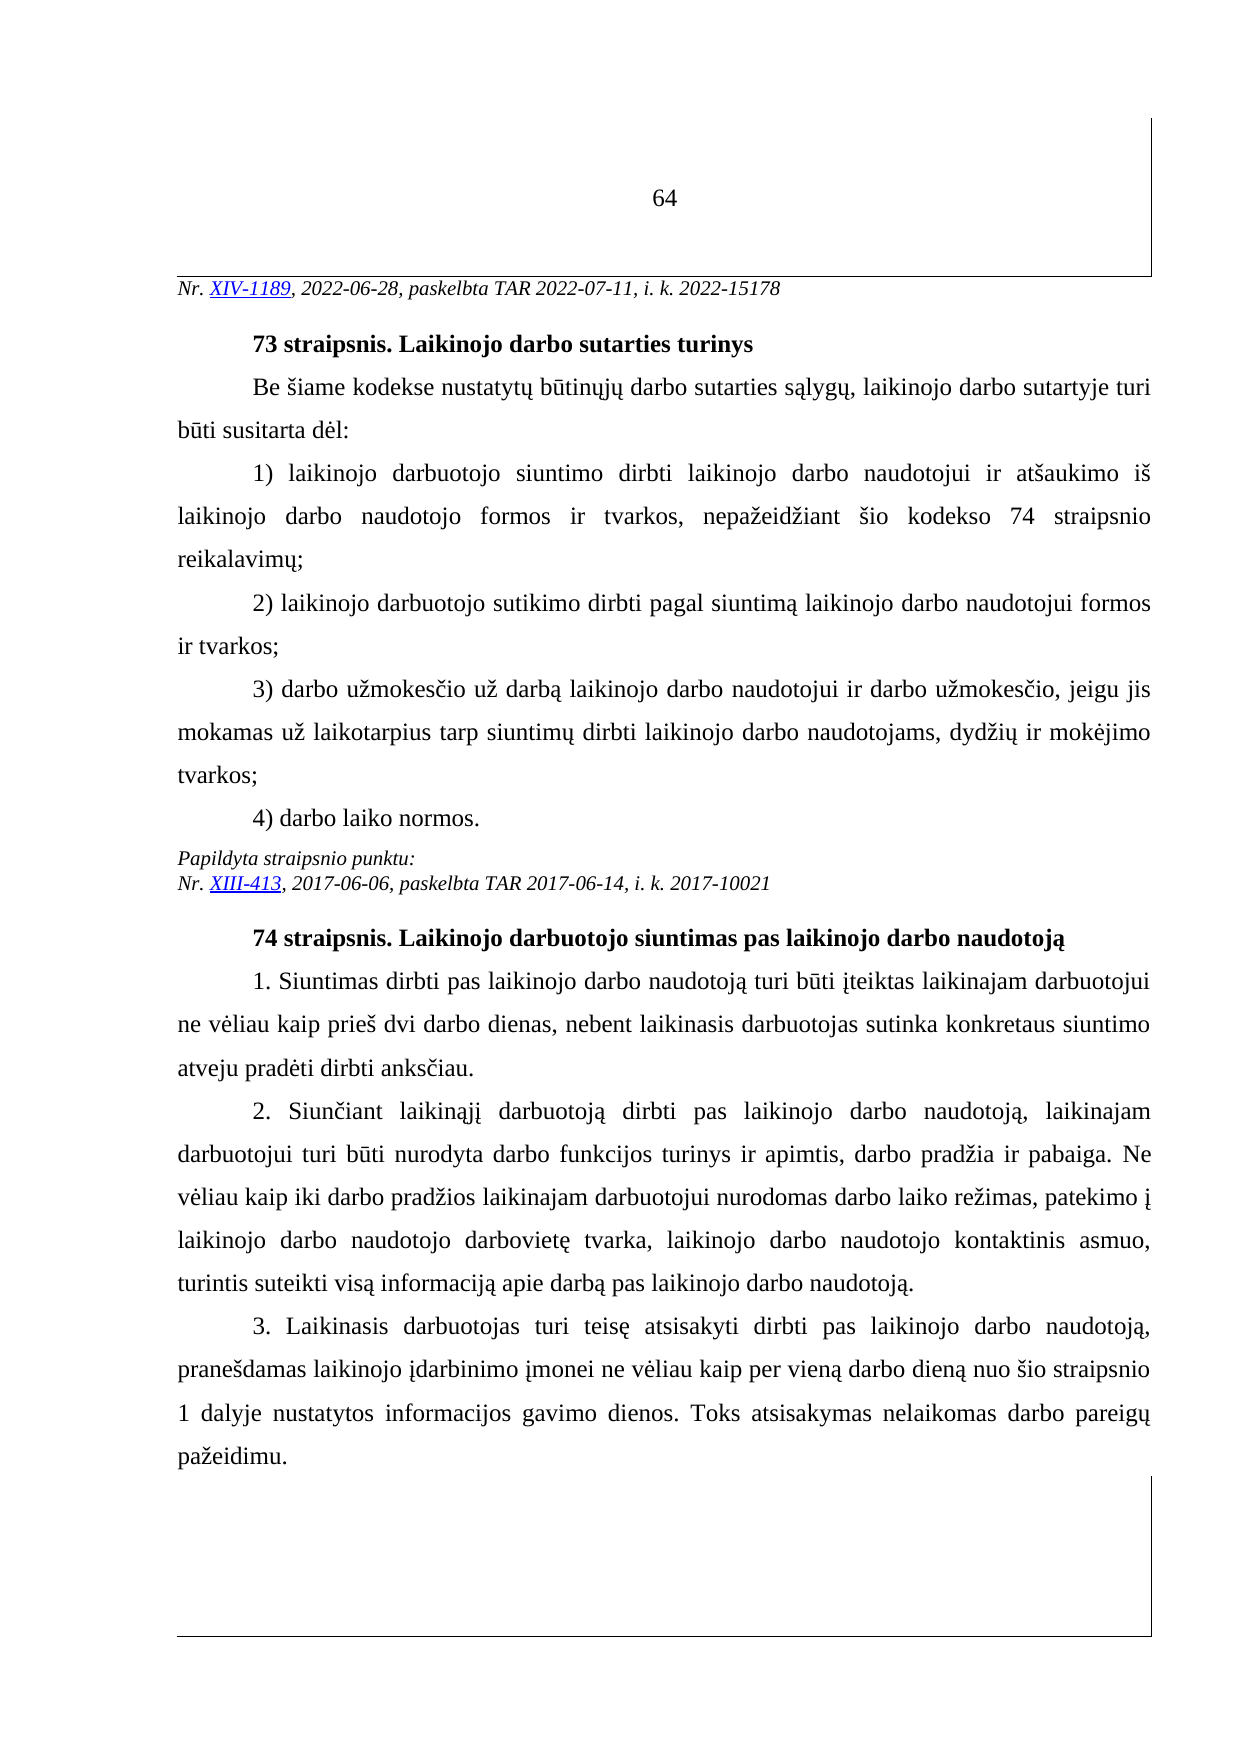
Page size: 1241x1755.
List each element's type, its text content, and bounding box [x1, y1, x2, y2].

text 4) darbo laiko normos. [177, 803, 1152, 832]
text 2. Siunčiant laikinąjį darbuotoją dirbti pas laikinojo darbo naudotoją, laikinajam darbuotojui turi būti nurodyta darbo funkcijos turinys ir apimtis, darbo pradžia ir pabaiga. Ne vėliau kaip iki darbo pradžios laikinajam darbuotojui nurodomas darbo laiko režimas, patekimo į laikinojo darbo naudotojo darbovietę tvarka, laikinojo darbo naudotojo kontaktinis asmuo, turintis suteikti visą informaciją apie darbą pas laikinojo darbo naudotoją. [177, 1096, 1152, 1297]
text 2) laikinojo darbuotojo sutikimo dirbti pagal siuntimą laikinojo darbo naudotojui formos ir tvarkos; [177, 588, 1152, 659]
subtitle 74 straipsnis. Laikinojo darbuotojo siuntimas pas laikinojo darbo naudotoją [177, 923, 1152, 952]
text Nr. XIII-413, 2017-06-06, paskelbta TAR 2017-06-14, i. k. 2017-10021 [177, 870, 1152, 894]
text Be šiame kodekse nustatytų būtinųjų darbo sutarties sąlygų, laikinojo darbo sutartyje turi būti susitarta dėl: [177, 372, 1152, 444]
text 3. Laikinasis darbuotojas turi teisę atsisakyti dirbti pas laikinojo darbo naudotoją, pranešdamas laikinojo įdarbinimo įmonei ne vėliau kaip per vieną darbo dieną nuo šio straipsnio 1 dalyje nustatytos informacijos gavimo dienos. Toks atsisakymas nelaikomas darbo pareigų pažeidimu. [177, 1311, 1152, 1469]
text 1. Siuntimas dirbti pas laikinojo darbo naudotoją turi būti įteiktas laikinajam darbuotojui ne vėliau kaip prieš dvi darbo dienas, nebent laikinasis darbuotojas sutinka konkretaus siuntimo atveju pradėti dirbti anksčiau. [177, 966, 1152, 1081]
text Papildyta straipsnio punktu: [177, 846, 1152, 870]
text Nr. XIV-1189, 2022-06-28, paskelbta TAR 2022-07-11, i. k. 2022-15178 [177, 276, 1152, 300]
subtitle 73 straipsnis. Laikinojo darbo sutarties turinys [177, 329, 1152, 358]
text 1) laikinojo darbuotojo siuntimo dirbti laikinojo darbo naudotojui ir atšaukimo iš laikinojo darbo naudotojo formos ir tvarkos, nepažeidžiant šio kodekso 74 straipsnio reikalavimų; [177, 458, 1152, 573]
text 3) darbo užmokesčio už darbą laikinojo darbo naudotojui ir darbo užmokesčio, jeigu jis mokamas už laikotarpius tarp siuntimų dirbti laikinojo darbo naudotojams, dydžių ir mokėjimo tvarkos; [177, 674, 1152, 789]
